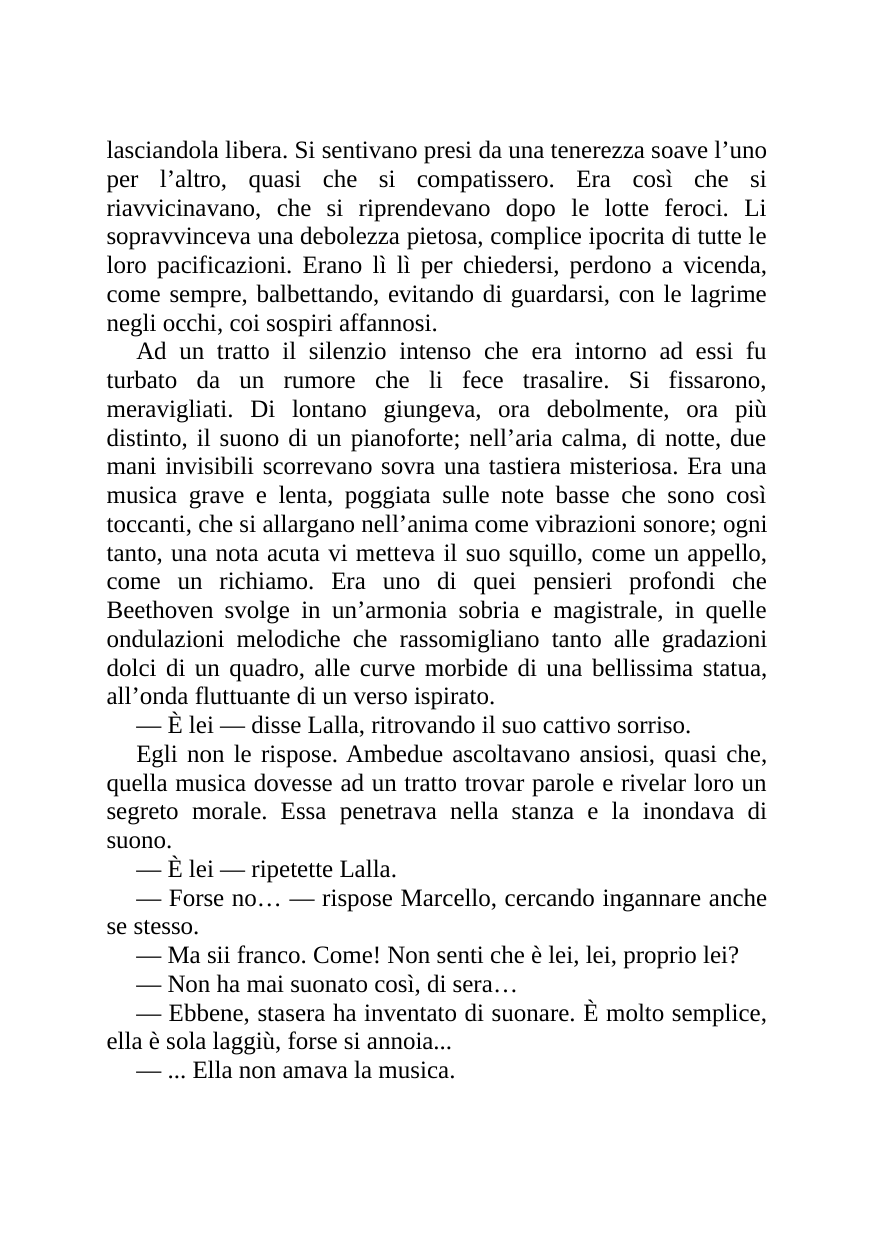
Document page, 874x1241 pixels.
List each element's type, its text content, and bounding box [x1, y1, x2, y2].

text — È lei — ripetette Lalla. [106, 854, 768, 883]
text Egli non le rispose. Ambedue ascoltavano ansiosi, quasi che, quella musica dovesse ad un tratto trovar parole e rivelar loro un segreto morale. Essa penetrava nella stanza e la inondava di suono. [106, 739, 768, 854]
text — Forse no… — rispose Marcello, cercando ingannare anche se stesso. [106, 883, 768, 940]
text — ... Ella non amava la musica. [106, 1055, 768, 1084]
text lasciandola libera. Si sentivano presi da una tenerezza soave l’uno per l’altro, quasi che si compatissero. Era così che si riavvicinavano, che si riprendevano dopo le lotte feroci. Li sopravvinceva una debolezza pietosa, complice ipocrita di tutte le loro pacificazioni. Erano lì lì per chiedersi, perdono a vicenda, come sempre, balbettando, evitando di guardarsi, con le lagrime negli occhi, coi sospiri affannosi. [106, 135, 768, 336]
text — È lei — disse Lalla, ritrovando il suo cattivo sorriso. [106, 710, 768, 739]
text — Ebbene, stasera ha inventato di suonare. È molto semplice, ella è sola laggiù, forse si annoia... [106, 998, 768, 1055]
text — Ma sii franco. Come! Non senti che è lei, lei, proprio lei? [106, 940, 768, 969]
text Ad un tratto il silenzio intenso che era intorno ad essi fu turbato da un rumore che li fece trasalire. Si fissarono, meravigliati. Di lontano giungeva, ora debolmente, ora più distinto, il suono di un pianoforte; nell’aria calma, di notte, due mani invisibili scorrevano sovra una tastiera misteriosa. Era una musica grave e lenta, poggiata sulle note basse che sono così toccanti, che si allargano nell’anima come vibrazioni sonore; ogni tanto, una nota acuta vi metteva il suo squillo, come un appello, come un richiamo. Era uno di quei pensieri profondi che Beethoven svolge in un’armonia sobria e magistrale, in quelle ondulazioni melodiche che rassomigliano tanto alle gradazioni dolci di un quadro, alle curve morbide di una bellissima statua, all’onda fluttuante di un verso ispirato. [106, 336, 768, 710]
text — Non ha mai suonato così, di sera… [106, 969, 768, 998]
